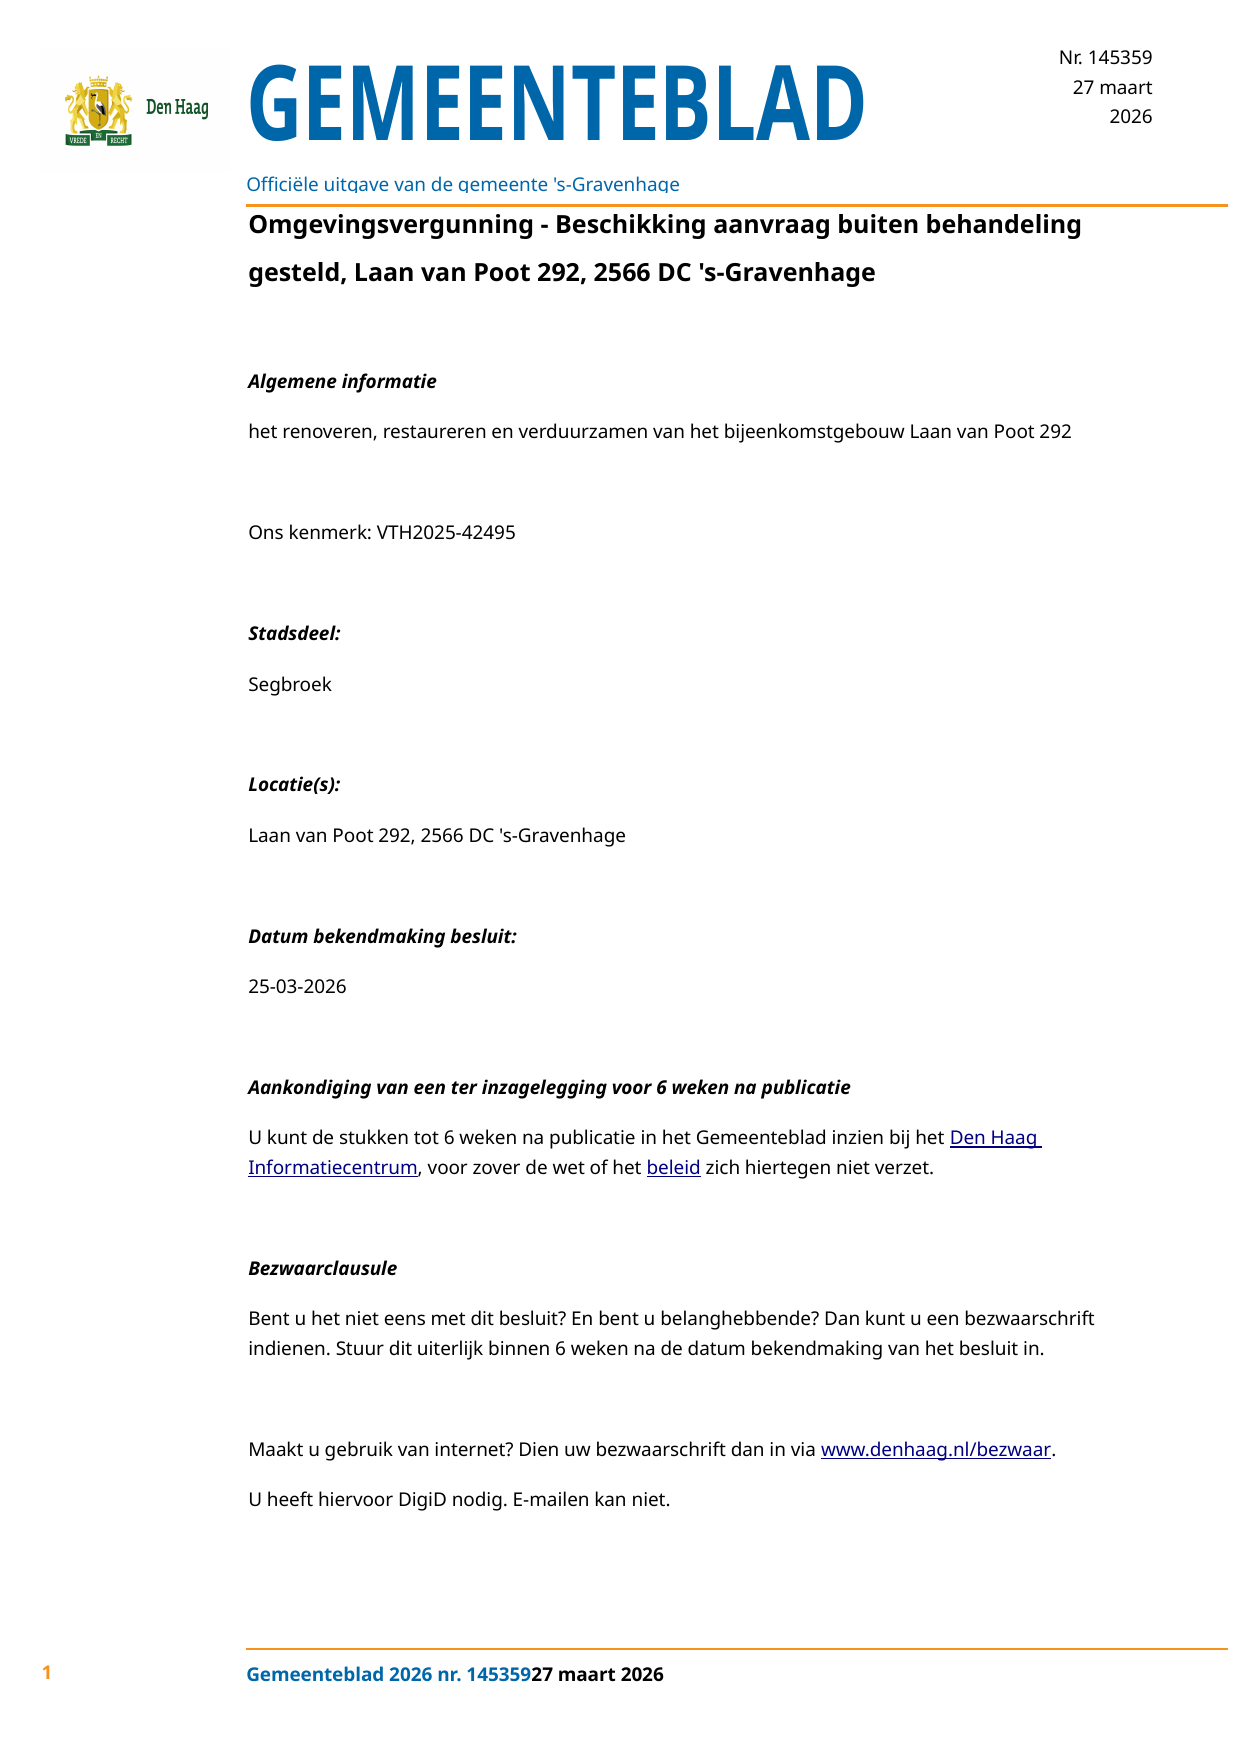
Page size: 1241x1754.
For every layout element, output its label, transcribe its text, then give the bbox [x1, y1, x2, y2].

text Datum bekendmaking besluit: [248, 923, 1152, 949]
picture [41, 47, 231, 172]
text Ons kenmerk: VTH2025-42495 [248, 519, 1152, 545]
text Omgevingsvergunning - Beschikking aanvraag buiten behandeling gesteld, Laan van Poot 292, 2566 DC 's-Gravenhage [248, 207, 1152, 288]
text Locatie(s): [248, 772, 1152, 797]
text Segbroek [248, 671, 1152, 697]
text Algemene informatie [248, 368, 1152, 394]
text 25-03-2026 [248, 973, 1152, 999]
text het renoveren, restaureren en verduurzamen van het bijeenkomstgebouw Laan van Poot 292 [248, 419, 1152, 444]
text Maakt u gebruik van internet? Dien uw bezwaarschrift dan in via www.denhaag.nl/bezwaar. [248, 1436, 1152, 1462]
text U kunt de stukken tot 6 weken na publicatie in het Gemeenteblad inzien bij het Den Haag Informatiecentrum, voor zover de wet of het beleid zich hiertegen niet verzet. [248, 1124, 1152, 1180]
text U heeft hiervoor DigiD nodig. E-mailen kan niet. [248, 1486, 1152, 1512]
text Aankondiging van een ter inzagelegging voor 6 weken na publicatie [248, 1074, 1152, 1100]
text Bent u het niet eens met dit besluit? En bent u belanghebbende? Dan kunt u een bezwaarschrift indienen. Stuur dit uiterlijk binnen 6 weken na de datum bekendmaking van het besluit in. [248, 1305, 1152, 1361]
text Stadsdeel: [248, 620, 1152, 646]
text Laan van Poot 292, 2566 DC 's-Gravenhage [248, 822, 1152, 848]
text Bezwaarclausule [248, 1255, 1152, 1281]
